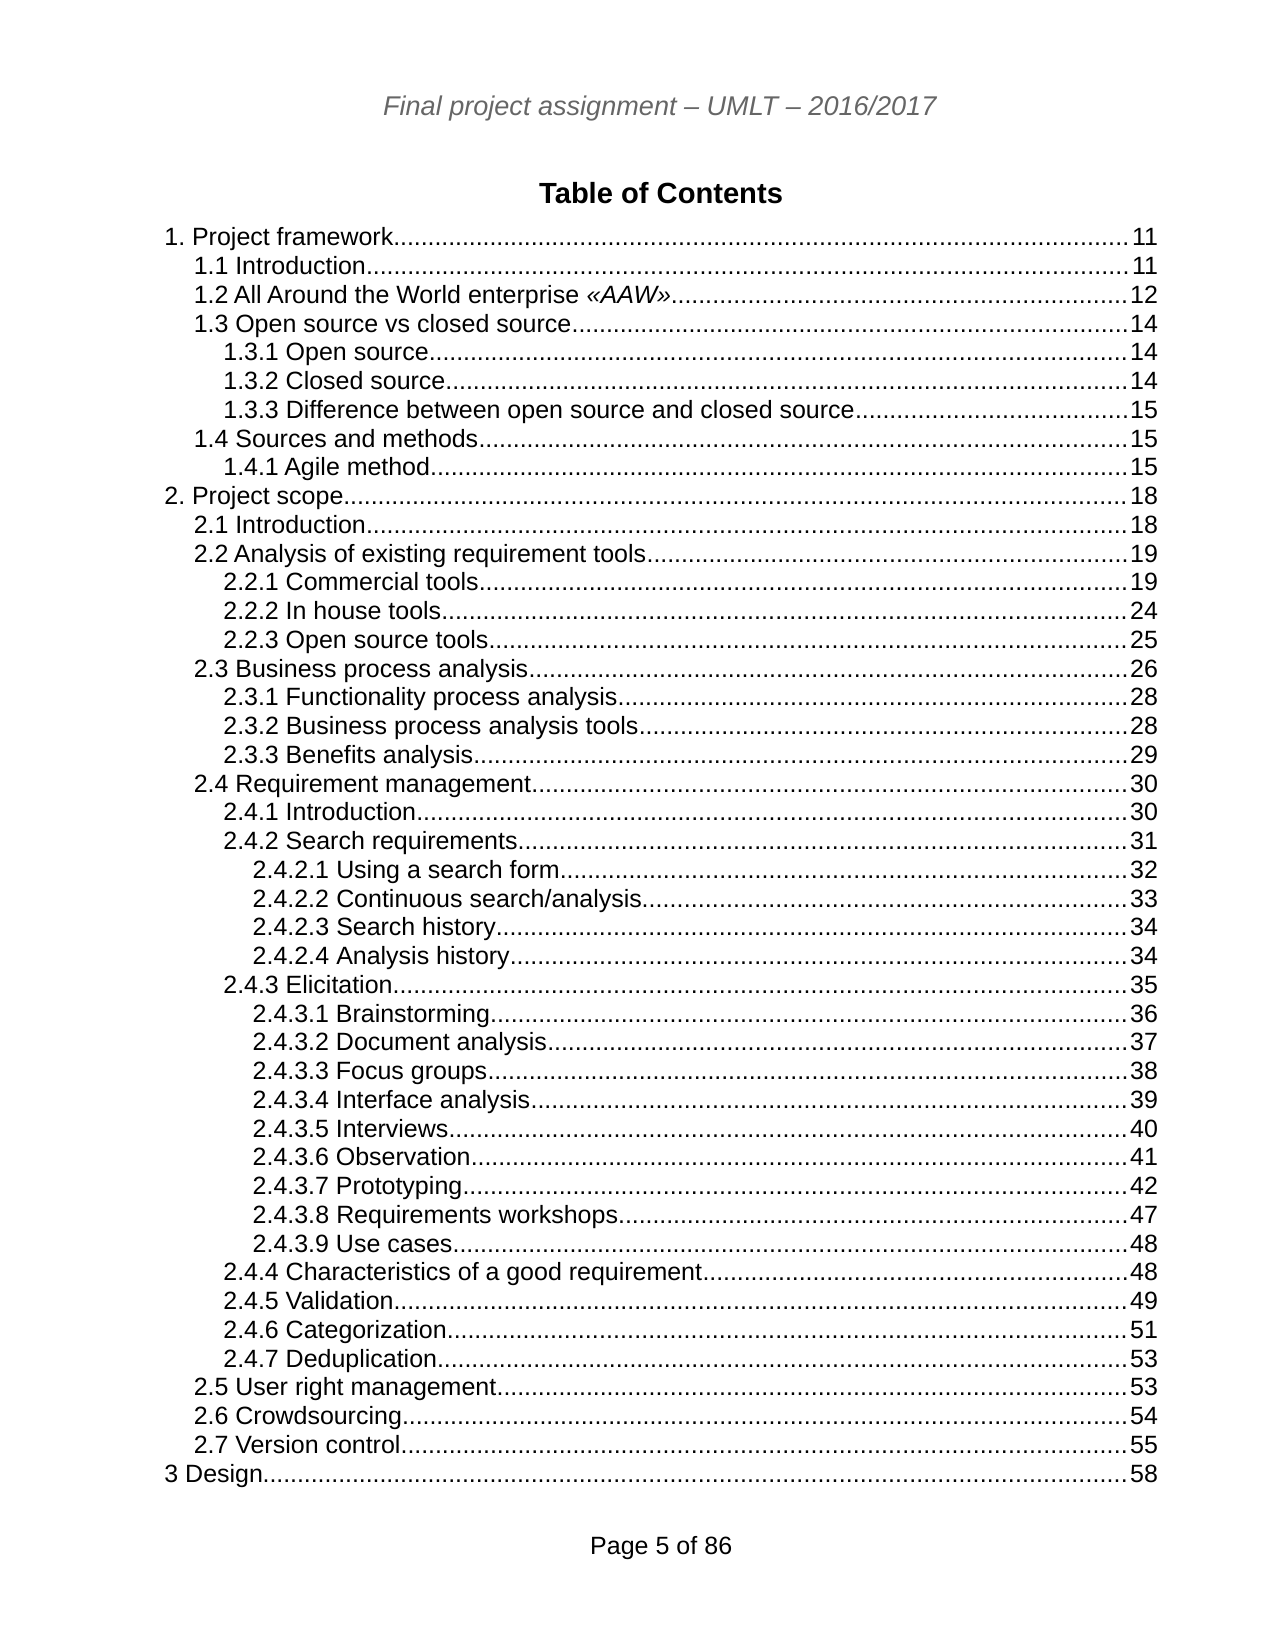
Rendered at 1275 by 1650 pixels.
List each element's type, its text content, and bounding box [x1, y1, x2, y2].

text 1.3 Open source vs closed source 14 [193, 308, 1158, 337]
text 1.1 Introduction 11 [193, 251, 1158, 280]
text 3 Design 58 [164, 1458, 1158, 1487]
text 2.4.7 Deduplication 53 [223, 1343, 1158, 1372]
text 2.4.3.5 Interviews 40 [252, 1113, 1158, 1142]
text 2.2 Analysis of existing requirement tools 19 [193, 538, 1158, 567]
text 2.4.3.7 Prototyping 42 [252, 1171, 1158, 1200]
text 1. Project framework 11 [164, 222, 1158, 251]
text 2.1 Introduction 18 [193, 510, 1158, 538]
text 2.4.3.6 Observation 41 [252, 1142, 1158, 1171]
text 2.4.2.3 Search history 34 [252, 912, 1158, 941]
text 2.2.3 Open source tools 25 [223, 625, 1158, 653]
text 2.3 Business process analysis 26 [193, 653, 1158, 682]
text 2.4.3.1 Brainstorming 36 [252, 998, 1158, 1027]
text 2.6 Crowdsourcing 54 [193, 1401, 1158, 1430]
text 2.3.2 Business process analysis tools 28 [223, 711, 1158, 740]
text 2.3.1 Functionality process analysis 28 [223, 682, 1158, 711]
text 2.4.3.4 Interface analysis 39 [252, 1085, 1158, 1113]
text 1.4.1 Agile method 15 [223, 452, 1158, 481]
text 2.4.1 Introduction 30 [223, 797, 1158, 826]
text 1.3.1 Open source 14 [223, 337, 1158, 366]
text 2.4.5 Validation 49 [223, 1286, 1158, 1315]
text 1.3.3 Difference between open source and closed source 15 [223, 395, 1158, 423]
text 2.4.2.4 Analysis history 34 [252, 941, 1158, 970]
text 2.4.2 Search requirements 31 [223, 826, 1158, 855]
text 2.4.4 Characteristics of a good requirement 48 [223, 1257, 1158, 1286]
text 2.4 Requirement management 30 [193, 768, 1158, 797]
text 2.4.2.1 Using a search form 32 [252, 855, 1158, 883]
text 2. Project scope 18 [164, 481, 1158, 510]
text 1.4 Sources and methods 15 [193, 423, 1158, 452]
text 2.4.6 Categorization 51 [223, 1315, 1158, 1343]
text 2.2.2 In house tools 24 [223, 596, 1158, 625]
text 2.2.1 Commercial tools 19 [223, 567, 1158, 596]
text 1.2 All Around the World enterprise «AAW» 12 [193, 280, 1158, 308]
text 2.4.3.2 Document analysis 37 [252, 1027, 1158, 1056]
text 2.4.3.9 Use cases 48 [252, 1228, 1158, 1257]
text 2.4.3.8 Requirements workshops 47 [252, 1200, 1158, 1228]
subtitle Table of Contents [164, 176, 1158, 210]
text 2.5 User right management 53 [193, 1372, 1158, 1401]
text 2.3.3 Benefits analysis 29 [223, 740, 1158, 768]
text 2.4.2.2 Continuous search/analysis 33 [252, 883, 1158, 912]
text 2.4.3.3 Focus groups 38 [252, 1056, 1158, 1085]
text 2.7 Version control 55 [193, 1430, 1158, 1458]
text 1.3.2 Closed source 14 [223, 366, 1158, 395]
text 2.4.3 Elicitation 35 [223, 970, 1158, 998]
